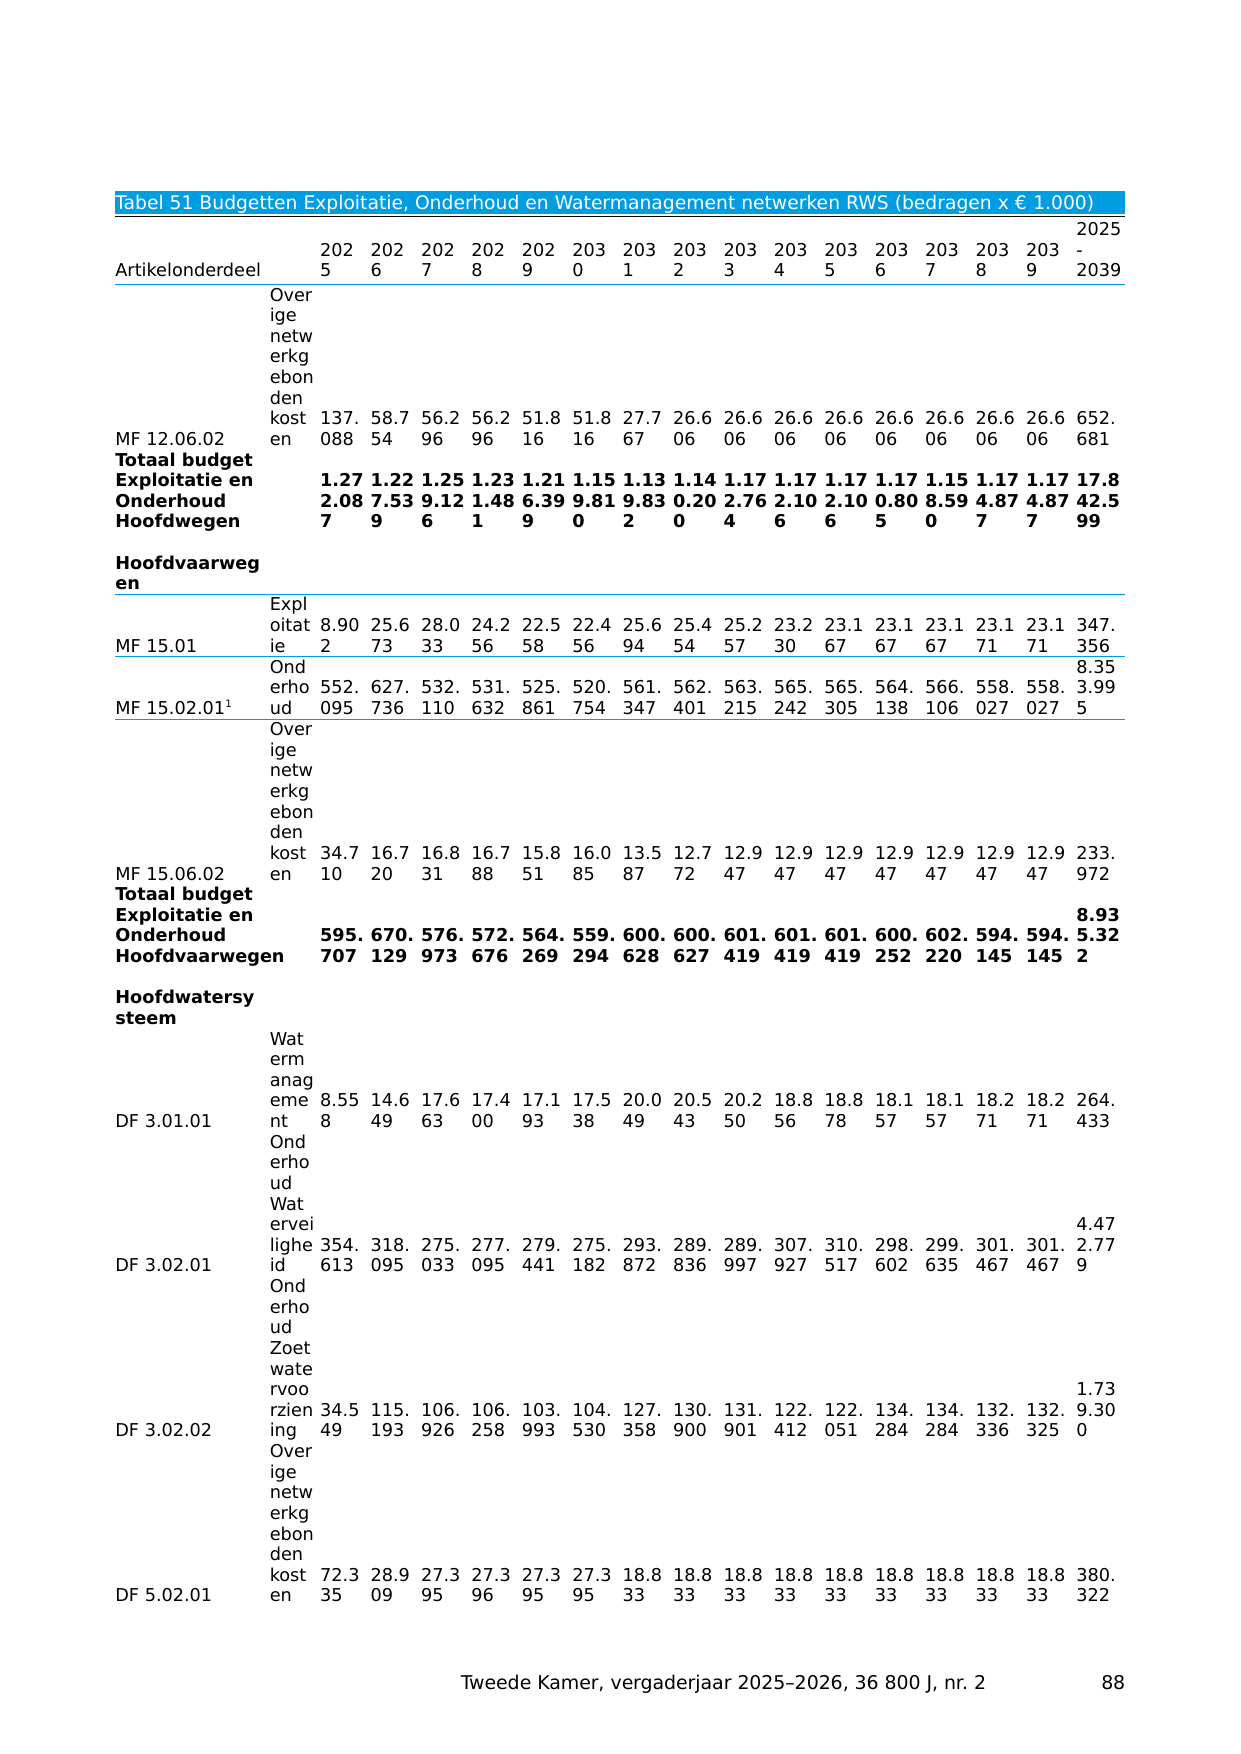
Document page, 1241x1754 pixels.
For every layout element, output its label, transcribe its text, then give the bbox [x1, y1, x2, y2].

table_cell 1.170.805 [872, 450, 922, 532]
table_cell 2033 [720, 217, 771, 284]
table_cell 25.257 [720, 595, 771, 656]
table_cell 23.171 [973, 595, 1023, 656]
table_cell [267, 987, 317, 1028]
table_cell [468, 967, 519, 987]
table_cell Hoofdvaarwegen [115, 553, 267, 594]
table_cell 23.167 [922, 595, 972, 656]
table_cell 26.606 [872, 285, 922, 449]
table_cell 17.538 [569, 1029, 619, 1132]
table_cell [821, 987, 872, 1028]
table_cell 104.530 [569, 1276, 619, 1441]
table_cell 299.635 [922, 1132, 972, 1276]
table_cell [317, 967, 367, 987]
table_cell 558.027 [1023, 657, 1073, 719]
table_cell [317, 553, 367, 594]
table_cell 565.242 [771, 657, 821, 719]
table_cell 2039 [1023, 217, 1073, 284]
table_cell [821, 967, 872, 987]
table_cell 17.400 [468, 1029, 519, 1132]
table_cell [1023, 532, 1073, 553]
table_cell 14.649 [368, 1029, 418, 1132]
table_cell 1.216.399 [519, 450, 569, 532]
table_cell 347.356 [1073, 595, 1125, 656]
table_cell [720, 987, 771, 1028]
table_cell 23.167 [821, 595, 872, 656]
table_cell [468, 532, 519, 553]
table_cell 1.172.106 [821, 450, 872, 532]
table_cell 576.973 [418, 884, 468, 967]
table_cell Overige netwerkgebonden kosten [267, 720, 317, 884]
table_cell 566.106 [922, 657, 972, 719]
table_cell Onderhoud [267, 657, 317, 719]
table_cell [418, 987, 468, 1028]
table_cell Watermanagement [267, 1029, 317, 1132]
table_cell 23.230 [771, 595, 821, 656]
table_cell 16.085 [569, 720, 619, 884]
table_cell Overige netwerkgebonden kosten [267, 285, 317, 449]
table_cell [922, 967, 972, 987]
table_cell [115, 967, 267, 987]
table_cell 2035 [821, 217, 872, 284]
table_cell 301.467 [1023, 1132, 1073, 1276]
table_cell 51.816 [519, 285, 569, 449]
table_cell 2027 [418, 217, 468, 284]
table_cell 26.606 [973, 285, 1023, 449]
table_cell 15.851 [519, 720, 569, 884]
table_cell 520.754 [569, 657, 619, 719]
table_cell Exploitatie [267, 595, 317, 656]
table_cell 307.927 [771, 1132, 821, 1276]
table_cell [872, 532, 922, 553]
table_cell DF 3.02.02 [115, 1276, 267, 1441]
table_cell [1073, 532, 1125, 553]
table_cell MF 15.02.011 [115, 657, 267, 719]
table_cell [1073, 553, 1125, 594]
table_cell 17.663 [418, 1029, 468, 1132]
table_cell 12.772 [670, 720, 720, 884]
table_cell MF 15.06.02 [115, 720, 267, 884]
table_cell [771, 987, 821, 1028]
table_cell [620, 553, 670, 594]
table_cell 12.947 [720, 720, 771, 884]
table_cell 13.587 [620, 720, 670, 884]
table_cell 130.900 [670, 1276, 720, 1441]
table_cell 28.033 [418, 595, 468, 656]
table_cell 56.296 [468, 285, 519, 449]
table_cell [317, 532, 367, 553]
table_cell 34.549 [317, 1276, 367, 1441]
table_cell 132.336 [973, 1276, 1023, 1441]
table_cell 26.606 [1023, 285, 1073, 449]
table_cell [821, 553, 872, 594]
table_cell 18.878 [821, 1029, 872, 1132]
table_cell 1.259.126 [418, 450, 468, 532]
table_cell [1023, 967, 1073, 987]
table_cell 565.305 [821, 657, 872, 719]
table_cell 2029 [519, 217, 569, 284]
table_cell [519, 987, 569, 1028]
table_cell [771, 967, 821, 987]
table_cell 525.861 [519, 657, 569, 719]
table_cell [368, 553, 418, 594]
table_cell 289.836 [670, 1132, 720, 1276]
table_cell 23.171 [1023, 595, 1073, 656]
table_cell [620, 532, 670, 553]
table_cell 1.227.539 [368, 450, 418, 532]
table_cell 627.736 [368, 657, 418, 719]
table_cell 28.909 [368, 1441, 418, 1606]
table_cell DF 3.01.01 [115, 1029, 267, 1132]
table_cell 531.632 [468, 657, 519, 719]
table_cell 2034 [771, 217, 821, 284]
table_cell 24.256 [468, 595, 519, 656]
table_cell [569, 553, 619, 594]
table_cell [468, 553, 519, 594]
table_cell 2025 [317, 217, 367, 284]
table_cell 289.997 [720, 1132, 771, 1276]
table_cell 2031 [620, 217, 670, 284]
table_cell 18.271 [973, 1029, 1023, 1132]
table_cell [569, 987, 619, 1028]
table_cell 12.947 [922, 720, 972, 884]
table_cell 562.401 [670, 657, 720, 719]
table_cell 122.051 [821, 1276, 872, 1441]
table_cell [670, 553, 720, 594]
table_cell 1.159.810 [569, 450, 619, 532]
table_cell MF 15.01 [115, 595, 267, 656]
table_cell 18.833 [821, 1441, 872, 1606]
table_cell [720, 553, 771, 594]
table_cell 277.095 [468, 1132, 519, 1276]
table_cell [922, 987, 972, 1028]
table_cell 58.754 [368, 285, 418, 449]
table_cell [115, 532, 267, 553]
table_cell 301.467 [973, 1132, 1023, 1276]
table_cell 380.322 [1073, 1441, 1125, 1606]
table_cell [922, 553, 972, 594]
table_cell [267, 553, 317, 594]
table_cell [1023, 987, 1073, 1028]
table_cell 22.456 [569, 595, 619, 656]
table_cell 72.335 [317, 1441, 367, 1606]
table_cell 8.558 [317, 1029, 367, 1132]
table_cell [1073, 987, 1125, 1028]
table_cell 293.872 [620, 1132, 670, 1276]
table_cell [418, 967, 468, 987]
table_cell 16.831 [418, 720, 468, 884]
table_cell 26.606 [771, 285, 821, 449]
table_cell 8.353.995 [1073, 657, 1125, 719]
table_cell 103.993 [519, 1276, 569, 1441]
table_cell 18.833 [670, 1441, 720, 1606]
table_cell [821, 532, 872, 553]
table_cell 2032 [670, 217, 720, 284]
table_cell 563.215 [720, 657, 771, 719]
table_cell Artikelonderdeel [115, 217, 267, 284]
table_cell 1.172.764 [720, 450, 771, 532]
table_cell 572.676 [468, 884, 519, 967]
table_cell 1.174.877 [973, 450, 1023, 532]
table_cell 18.856 [771, 1029, 821, 1132]
table_cell 310.517 [821, 1132, 872, 1276]
table_cell 12.947 [973, 720, 1023, 884]
table_cell 2026 [368, 217, 418, 284]
table_cell MF 12.06.02 [115, 285, 267, 449]
table_cell [519, 553, 569, 594]
table_cell 594.145 [973, 884, 1023, 967]
table_cell DF 5.02.01 [115, 1441, 267, 1606]
table_cell 1.272.087 [317, 450, 367, 532]
table_cell 27.396 [468, 1441, 519, 1606]
table_cell 23.167 [872, 595, 922, 656]
table_cell 134.284 [872, 1276, 922, 1441]
table_cell 2038 [973, 217, 1023, 284]
table_cell 561.347 [620, 657, 670, 719]
table_cell 137.088 [317, 285, 367, 449]
table_cell 26.606 [720, 285, 771, 449]
table_cell 601.419 [821, 884, 872, 967]
table_cell [872, 553, 922, 594]
table_cell 25.673 [368, 595, 418, 656]
table_cell 122.412 [771, 1276, 821, 1441]
table_cell 56.296 [418, 285, 468, 449]
table_cell 1.231.481 [468, 450, 519, 532]
table_cell 27.395 [569, 1441, 619, 1606]
table_cell 12.947 [872, 720, 922, 884]
table_cell 2025-2039 [1073, 217, 1125, 284]
table_cell 354.613 [317, 1132, 367, 1276]
table_cell 600.252 [872, 884, 922, 967]
table_cell 127.358 [620, 1276, 670, 1441]
table_cell [569, 967, 619, 987]
table_cell 27.767 [620, 285, 670, 449]
table_cell [267, 967, 317, 987]
table_cell 600.628 [620, 884, 670, 967]
table_cell 16.720 [368, 720, 418, 884]
table_cell [771, 553, 821, 594]
table_cell [771, 532, 821, 553]
table_cell 106.926 [418, 1276, 468, 1441]
table_cell 264.433 [1073, 1029, 1125, 1132]
table_cell Onderhoud Zoetwatervoorziening [267, 1276, 317, 1441]
table_cell [1073, 967, 1125, 987]
table_cell 18.833 [771, 1441, 821, 1606]
table_cell 2030 [569, 217, 619, 284]
table_cell DF 3.02.01 [115, 1132, 267, 1276]
table_cell 22.558 [519, 595, 569, 656]
table_cell 20.049 [620, 1029, 670, 1132]
table_cell 132.325 [1023, 1276, 1073, 1441]
table_cell 275.182 [569, 1132, 619, 1276]
table_cell Totaal budget Exploitatie en Onderhoud Hoofdwegen [115, 450, 317, 532]
table_cell 1.739.300 [1073, 1276, 1125, 1441]
table_cell 4.472.779 [1073, 1132, 1125, 1276]
table_cell 27.395 [418, 1441, 468, 1606]
table_cell Hoofdwatersysteem [115, 987, 267, 1028]
table_cell 600.627 [670, 884, 720, 967]
table_cell 601.419 [771, 884, 821, 967]
table_cell [317, 987, 367, 1028]
table_cell 20.543 [670, 1029, 720, 1132]
table_cell 233.972 [1073, 720, 1125, 884]
table_cell 16.788 [468, 720, 519, 884]
table_cell [418, 532, 468, 553]
table_cell 1.158.590 [922, 450, 972, 532]
table_cell [368, 532, 418, 553]
table_cell [973, 967, 1023, 987]
table_cell [468, 987, 519, 1028]
table_cell [368, 967, 418, 987]
table_cell 18.271 [1023, 1029, 1073, 1132]
table_cell 1.172.106 [771, 450, 821, 532]
table_cell [670, 532, 720, 553]
table_cell 26.606 [821, 285, 872, 449]
table_cell 670.129 [368, 884, 418, 967]
table_cell 1.140.200 [670, 450, 720, 532]
table_cell [670, 987, 720, 1028]
table_cell 2037 [922, 217, 972, 284]
table_cell 559.294 [569, 884, 619, 967]
table_cell 18.833 [620, 1441, 670, 1606]
table_cell 134.284 [922, 1276, 972, 1441]
table_cell [620, 987, 670, 1028]
table_cell [267, 217, 317, 284]
table_cell 602.220 [922, 884, 972, 967]
table_cell 20.250 [720, 1029, 771, 1132]
table_cell [670, 967, 720, 987]
table_cell [1023, 553, 1073, 594]
table_cell 115.193 [368, 1276, 418, 1441]
table_cell 25.694 [620, 595, 670, 656]
table_cell Onderhoud Waterveiligheid [267, 1132, 317, 1276]
table_cell [720, 967, 771, 987]
table_cell Totaal budget Exploitatie en Onderhoud Hoofdvaarwegen [115, 884, 317, 967]
table_cell 279.441 [519, 1132, 569, 1276]
table_cell Overige netwerkgebonden kosten [267, 1441, 317, 1606]
table_cell 652.681 [1073, 285, 1125, 449]
table_cell 131.901 [720, 1276, 771, 1441]
table_cell 12.947 [771, 720, 821, 884]
table_cell [620, 967, 670, 987]
table_cell [267, 532, 317, 553]
table_cell 558.027 [973, 657, 1023, 719]
table_cell 25.454 [670, 595, 720, 656]
table_cell [872, 987, 922, 1028]
table_cell 552.095 [317, 657, 367, 719]
table_cell 564.138 [872, 657, 922, 719]
table_cell 18.833 [1023, 1441, 1073, 1606]
table_cell 594.145 [1023, 884, 1073, 967]
table_cell [368, 987, 418, 1028]
table_cell 27.395 [519, 1441, 569, 1606]
table_cell 595.707 [317, 884, 367, 967]
table_cell 18.833 [720, 1441, 771, 1606]
table_cell 601.419 [720, 884, 771, 967]
table_cell 564.269 [519, 884, 569, 967]
table_cell [569, 532, 619, 553]
table_cell 1.174.877 [1023, 450, 1073, 532]
table_cell [872, 967, 922, 987]
table_cell 51.816 [569, 285, 619, 449]
table_cell [418, 553, 468, 594]
table_cell [519, 967, 569, 987]
table_cell 18.157 [872, 1029, 922, 1132]
table_cell [720, 532, 771, 553]
table_cell 2028 [468, 217, 519, 284]
table_cell [973, 987, 1023, 1028]
table_cell 12.947 [821, 720, 872, 884]
table_cell [973, 553, 1023, 594]
table_cell 18.833 [922, 1441, 972, 1606]
table_cell 18.157 [922, 1029, 972, 1132]
table_cell 106.258 [468, 1276, 519, 1441]
table_cell 8.935.322 [1073, 884, 1125, 967]
table_cell 318.095 [368, 1132, 418, 1276]
table_cell 34.710 [317, 720, 367, 884]
table_cell [922, 532, 972, 553]
table_cell 532.110 [418, 657, 468, 719]
table_cell [519, 532, 569, 553]
table_cell 17.842.599 [1073, 450, 1125, 532]
table_cell 12.947 [1023, 720, 1073, 884]
table_cell 26.606 [922, 285, 972, 449]
table_cell 298.602 [872, 1132, 922, 1276]
table_cell [973, 532, 1023, 553]
table_cell 18.833 [973, 1441, 1023, 1606]
table_cell 2036 [872, 217, 922, 284]
table_cell 8.902 [317, 595, 367, 656]
table_cell 18.833 [872, 1441, 922, 1606]
table_cell 275.033 [418, 1132, 468, 1276]
table_cell 1.139.832 [620, 450, 670, 532]
table_cell 26.606 [670, 285, 720, 449]
table_cell 17.193 [519, 1029, 569, 1132]
